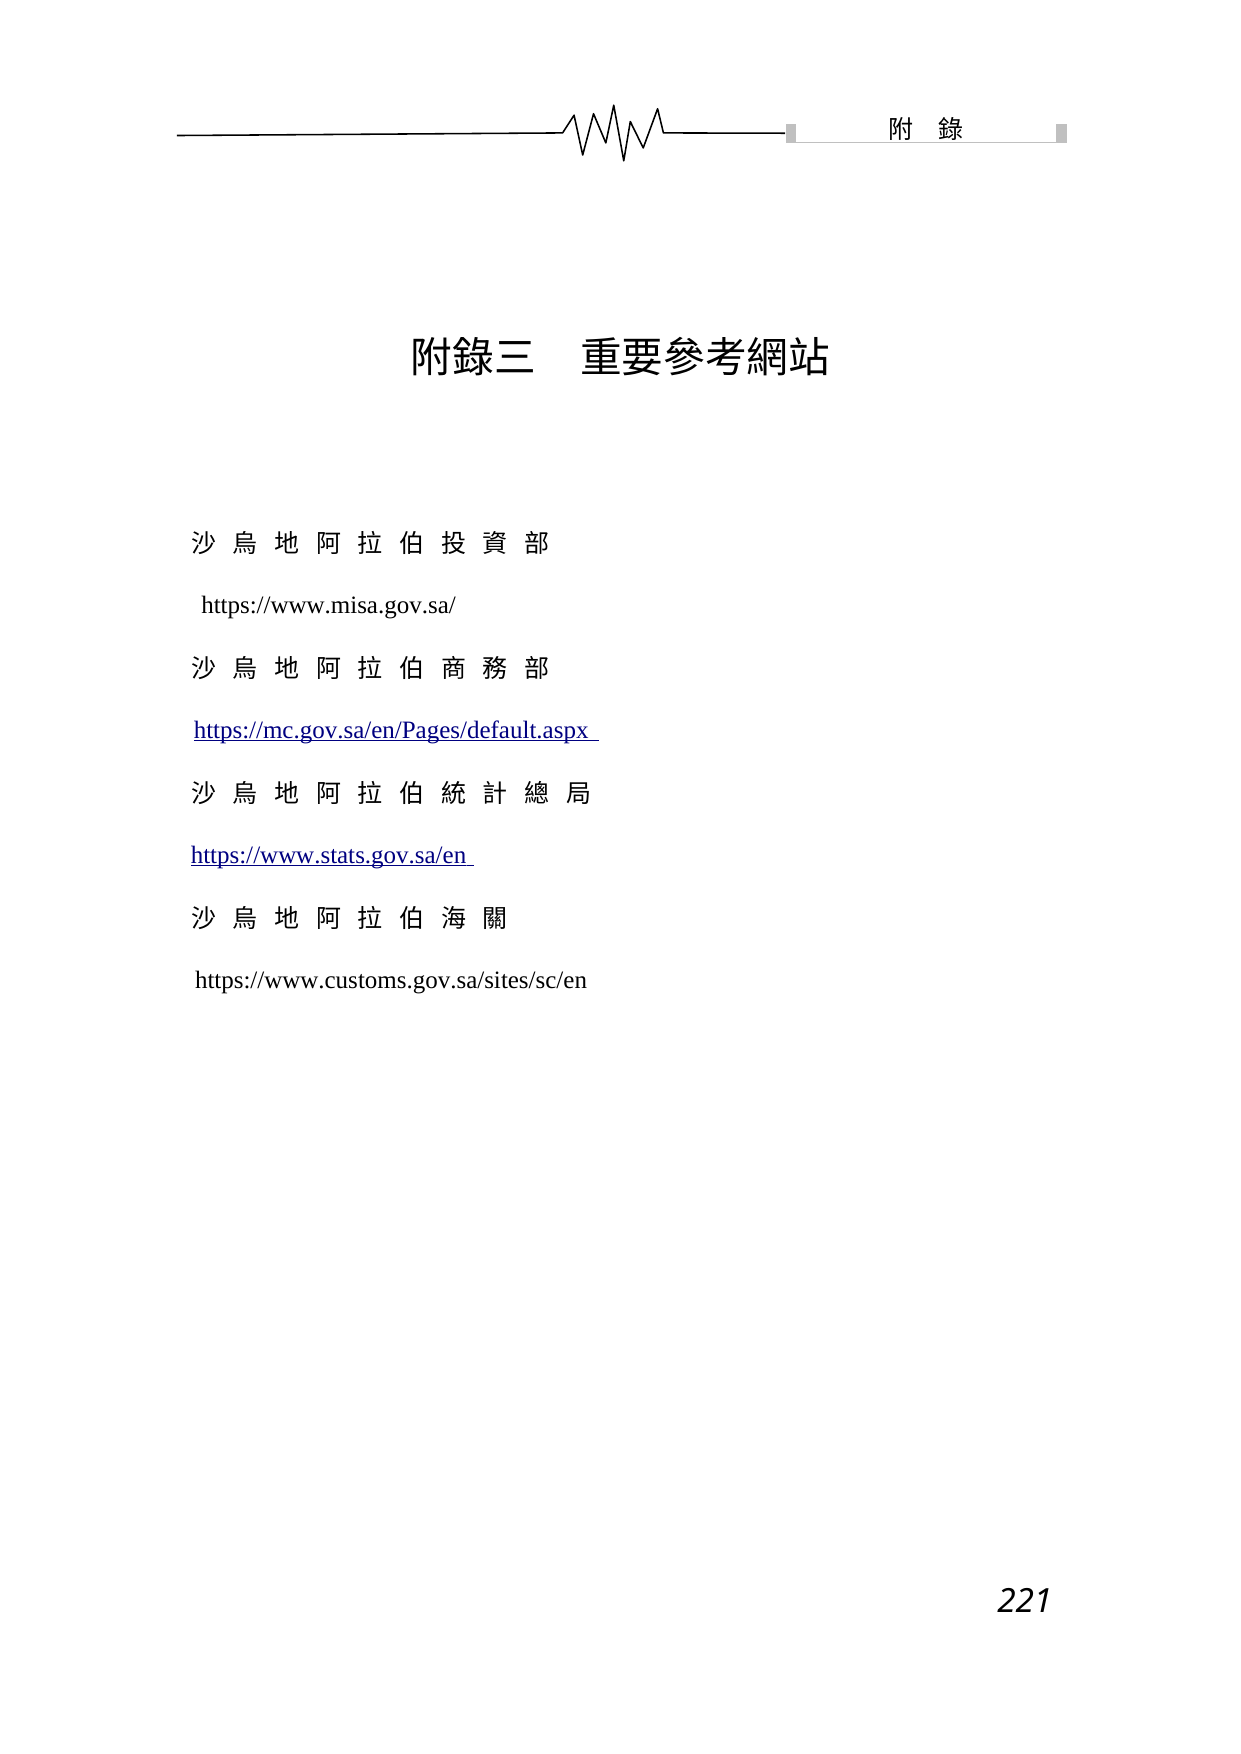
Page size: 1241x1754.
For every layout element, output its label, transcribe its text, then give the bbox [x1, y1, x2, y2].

text 沙烏地阿拉伯投資部 [183, 500, 1058, 563]
text 沙烏地阿拉伯海關 [183, 875, 1058, 938]
text 附錄三 重要參考網站 [183, 313, 1058, 375]
text https://www.misa.gov.sa/ [183, 563, 1058, 625]
text https://www.stats.gov.sa/en [183, 813, 1058, 875]
text https://mc.gov.sa/en/Pages/default.aspx [183, 688, 1058, 750]
text 沙烏地阿拉伯商務部 [183, 625, 1058, 688]
text https://www.customs.gov.sa/sites/sc/en [183, 938, 1058, 1000]
text 沙烏地阿拉伯統計總局 [183, 750, 1058, 813]
